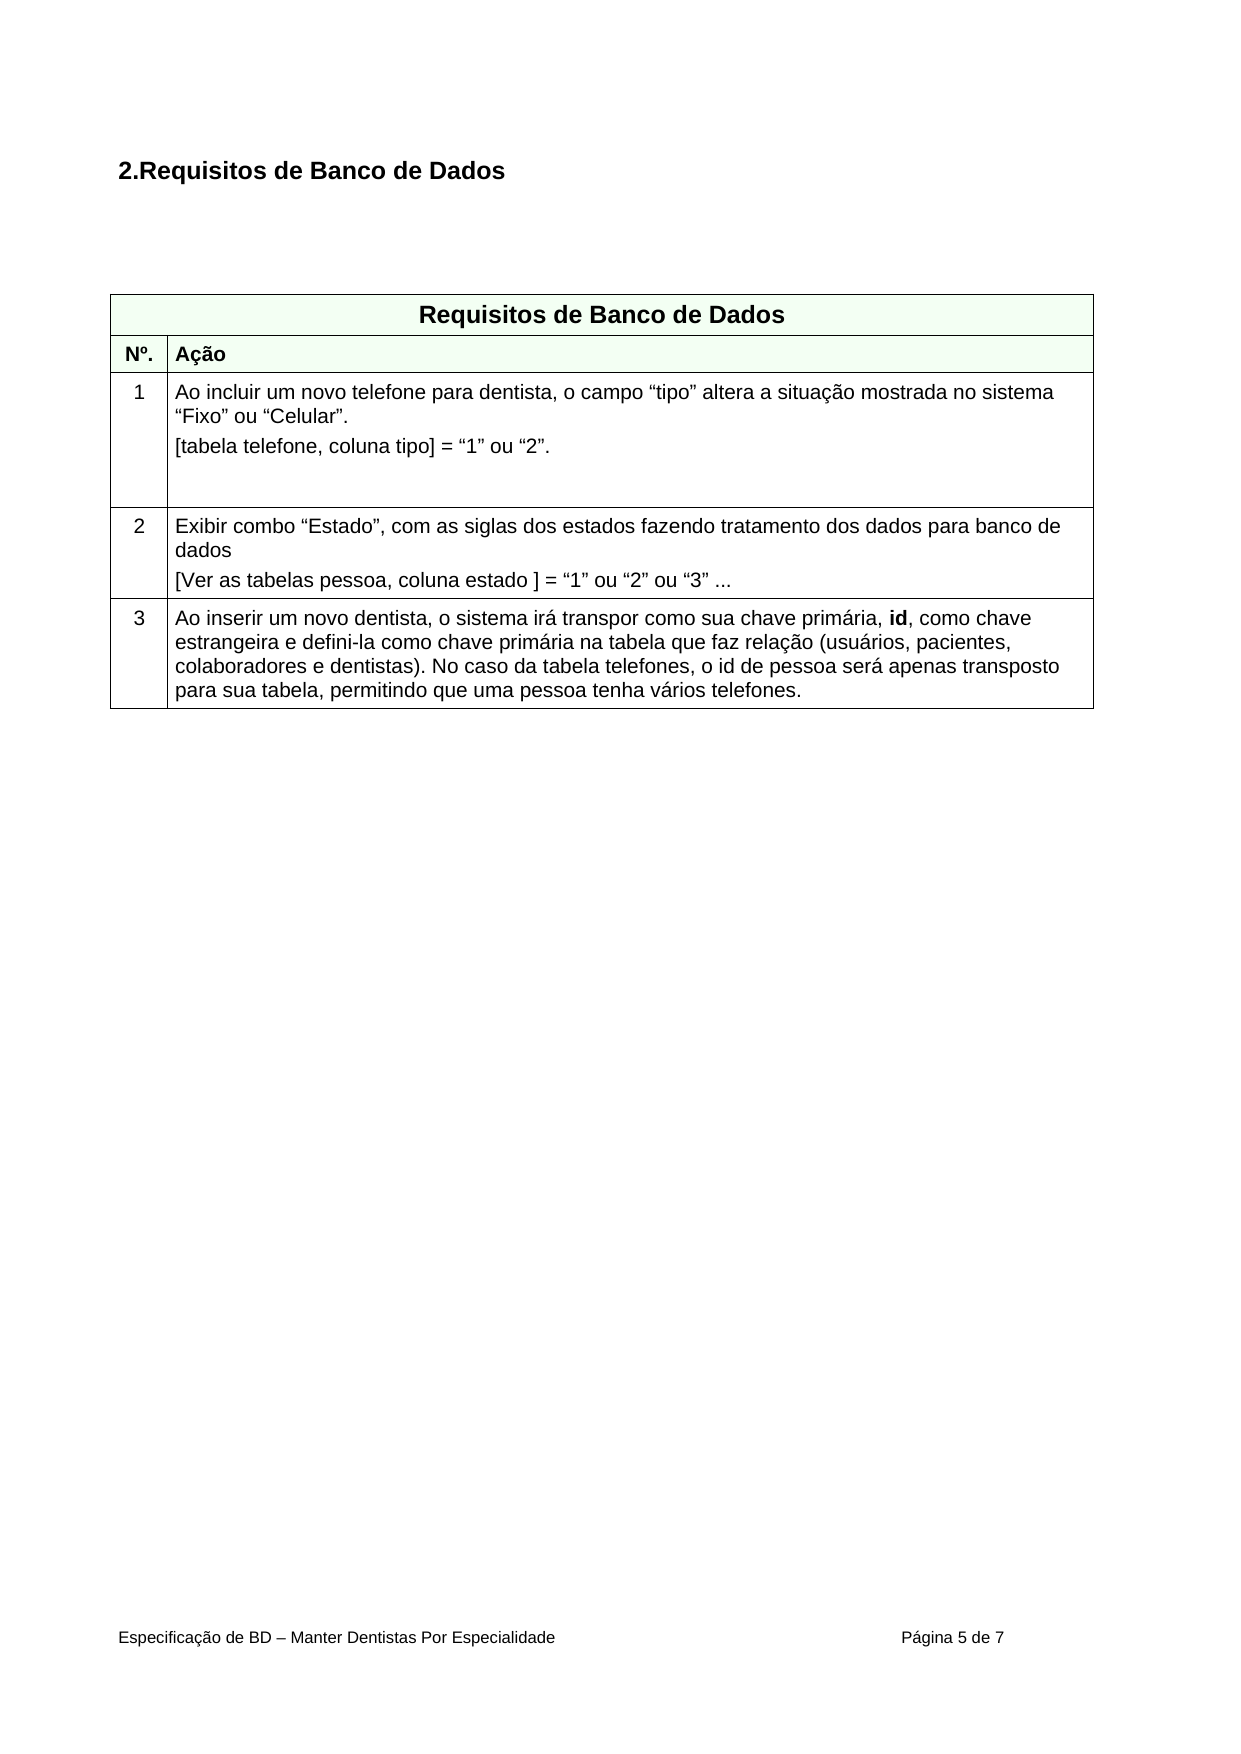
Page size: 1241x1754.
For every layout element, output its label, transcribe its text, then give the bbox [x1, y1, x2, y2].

table_cell Ao incluir um novo telefone para dentista, o campo “tipo” altera a situação mostrada no sistema “Fixo” ou “Celular”. [tabela telefone, coluna tipo] = “1” ou “2”. [168, 373, 1093, 507]
table_header Requisitos de Banco de Dados [111, 295, 1093, 335]
table_cell Nº. [111, 336, 167, 372]
table_cell 3 [111, 599, 167, 708]
subtitle Requisitos de Banco de Dados [118, 156, 1122, 185]
table_cell 1 [111, 373, 167, 507]
table_cell Exibir combo “Estado”, com as siglas dos estados fazendo tratamento dos dados para banco de dados [Ver as tabelas pessoa, coluna estado ] = “1” ou “2” ou “3” ... [168, 508, 1093, 598]
table_cell Ação [168, 336, 1093, 372]
table_cell Ao inserir um novo dentista, o sistema irá transpor como sua chave primária, id, como chave estrangeira e defini-la como chave primária na tabela que faz relação (usuários, pacientes, colaboradores e dentistas). No caso da tabela telefones, o id de pessoa será apenas transposto para sua tabela, permitindo que uma pessoa tenha vários telefones. [168, 599, 1093, 708]
table_cell 2 [111, 508, 167, 598]
